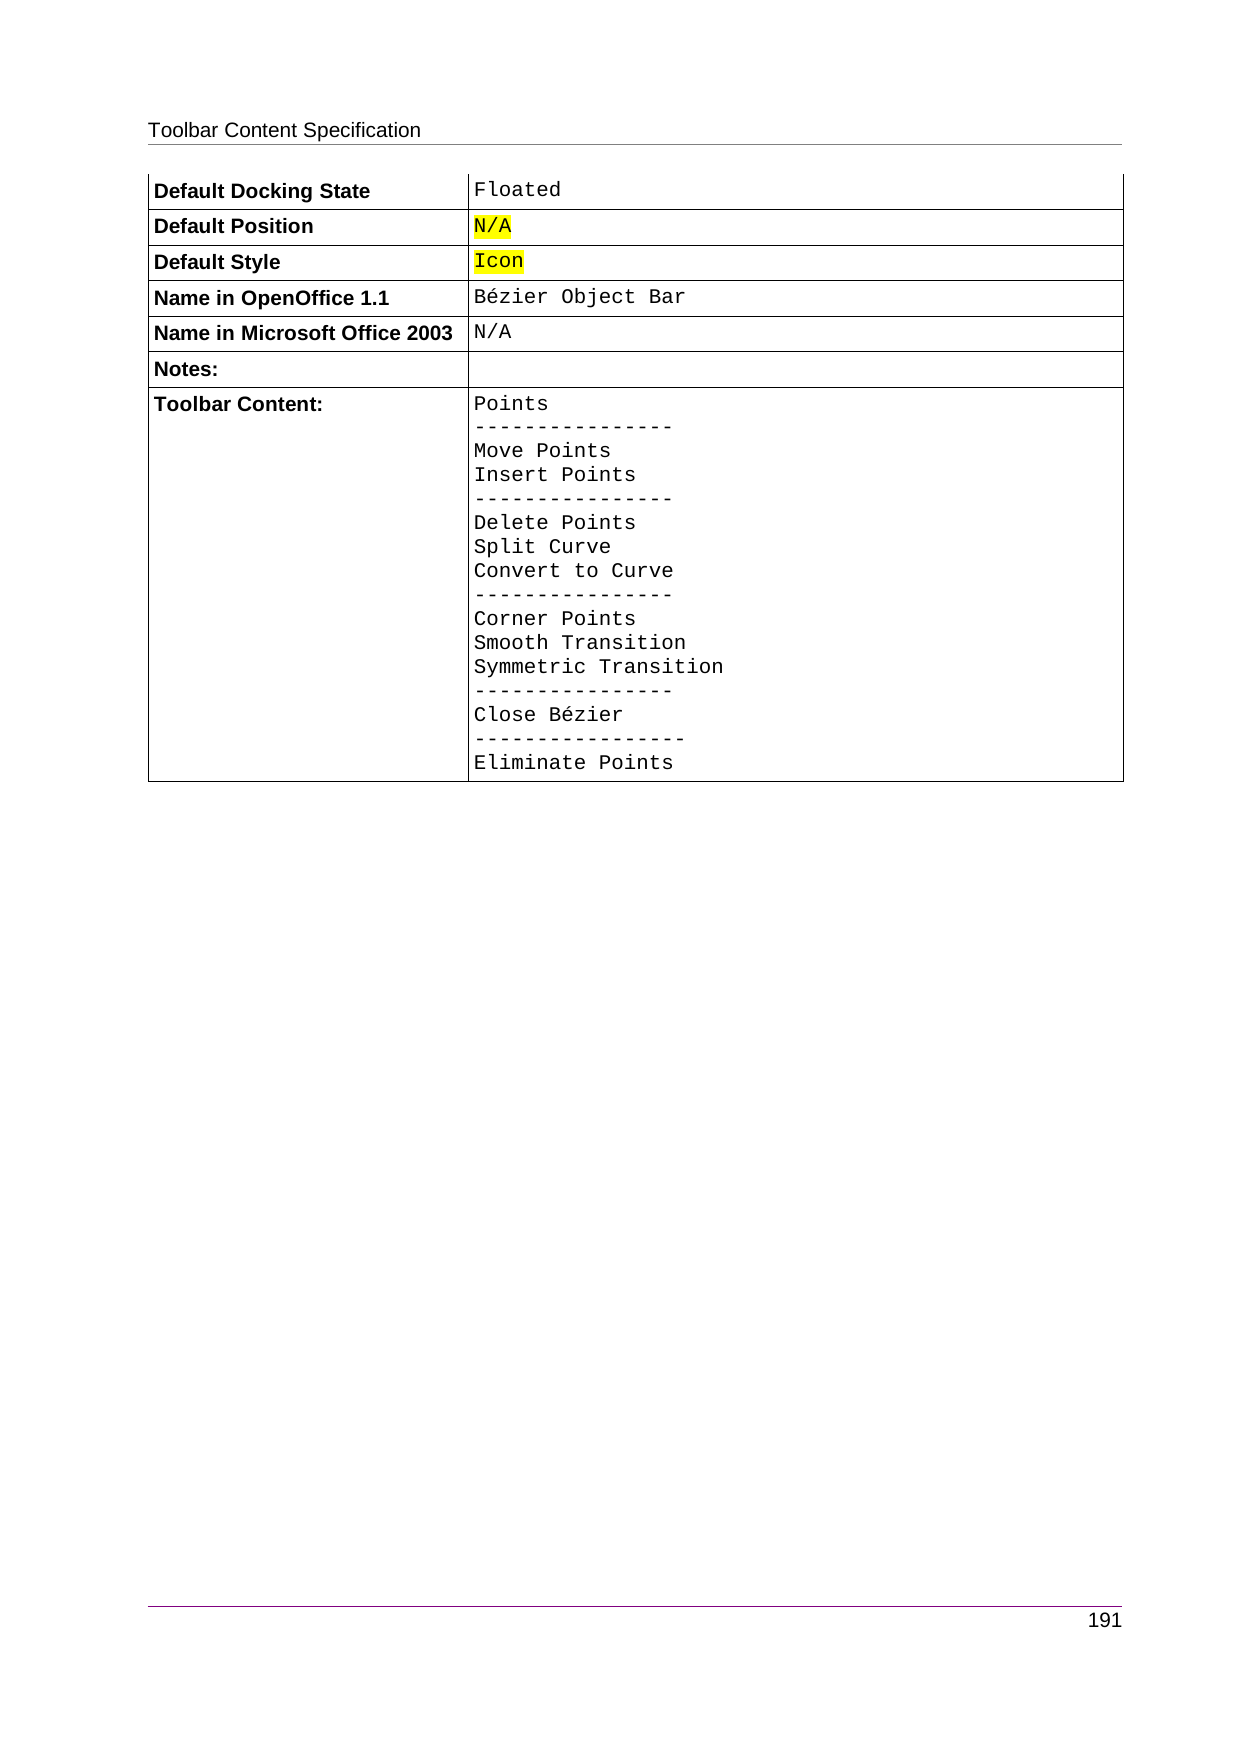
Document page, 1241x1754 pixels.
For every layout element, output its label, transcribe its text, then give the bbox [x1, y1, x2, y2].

table_cell [469, 352, 1123, 387]
table_cell N/A [469, 210, 1123, 245]
table_cell Bézier Object Bar [469, 281, 1123, 316]
table_cell Icon [469, 246, 1123, 280]
table_cell Floated [469, 174, 1123, 209]
table_cell Name in Microsoft Office 2003 [149, 317, 468, 351]
table_cell Name in OpenOffice 1.1 [149, 281, 468, 316]
table_cell Notes: [149, 352, 468, 387]
table_cell Toolbar Content: [149, 388, 468, 781]
table_cell Points ---------------- Move Points Insert Points ---------------- Delete Points Split Curve Convert to Curve ---------------- Corner Points Smooth Transition Symmetric Transition ---------------- Close Bézier ----------------- Eliminate Points [469, 388, 1123, 781]
table_cell Default Style [149, 246, 468, 280]
table_cell Default Docking State [149, 174, 468, 209]
table_cell Default Position [149, 210, 468, 245]
table_cell N/A [469, 317, 1123, 351]
